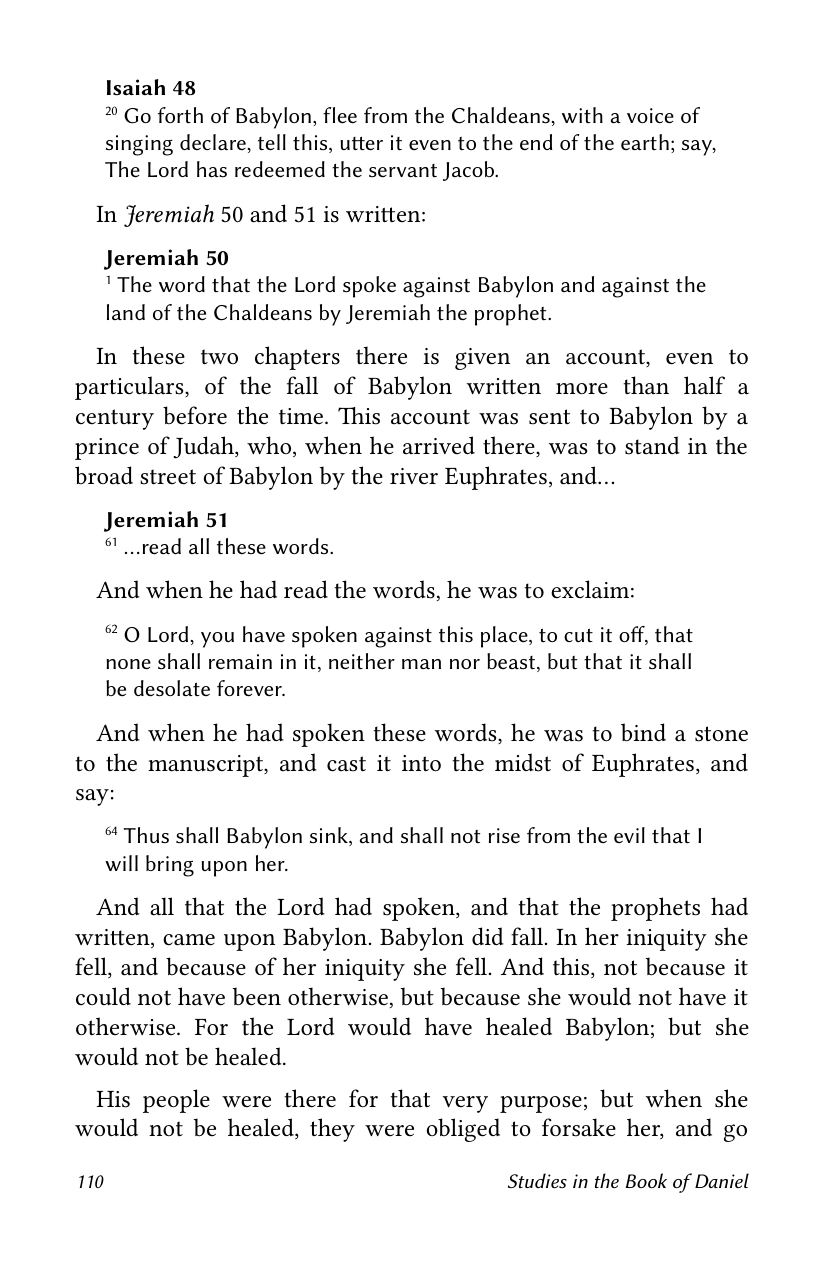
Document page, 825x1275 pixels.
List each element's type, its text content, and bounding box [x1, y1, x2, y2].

text 20 Go forth of Babylon, flee from the Chaldeans, with a voice of singing declare, tell this, utter it even to the end of the earth; say, The Lord has redeemed the servant Jacob. [105, 103, 720, 183]
text Jeremiah 51 [105, 507, 750, 533]
text In Jeremiah 50 and 51 is written: [75, 200, 750, 228]
text In these two chapters there is given an account, even to particulars, of the fall of Babylon written more than half a century before the time. This account was sent to Babylon by a prince of Judah, who, when he arrived there, was to stand in the broad street of Babylon by the river Euphrates, and… [75, 342, 750, 490]
text Jeremiah 50 [105, 245, 750, 271]
text And when he had spoken these words, he was to bind a stone to the manuscript, and cast it into the midst of Euphrates, and say: [75, 719, 750, 807]
text And when he had read the words, he was to exclaim: [75, 577, 750, 605]
text 1 The word that the Lord spoke against Babylon and against the land of the Chaldeans by Jeremiah the prophet. [105, 272, 720, 326]
text 64 Thus shall Babylon sink, and shall not rise from the evil that I will bring upon her. [105, 823, 720, 877]
text And all that the Lord had spoken, and that the prophets had written, came upon Babylon. Babylon did fall. In her iniquity she fell, and because of her iniquity she fell. And this, not because it could not have been otherwise, but because she would not have it otherwise. For the Lord would have healed Babylon; but she would not be healed. [75, 893, 750, 1071]
text 62 O Lord, you have spoken against this place, to cut it off, that none shall remain in it, neither man nor beast, but that it shall be desolate forever. [105, 621, 720, 702]
text Isaiah 48 [105, 75, 750, 101]
text His people were there for that very purpose; but when she would not be healed, they were obliged to forsake her, and go [75, 1084, 750, 1143]
text 61 ...read all these words. [105, 534, 720, 560]
